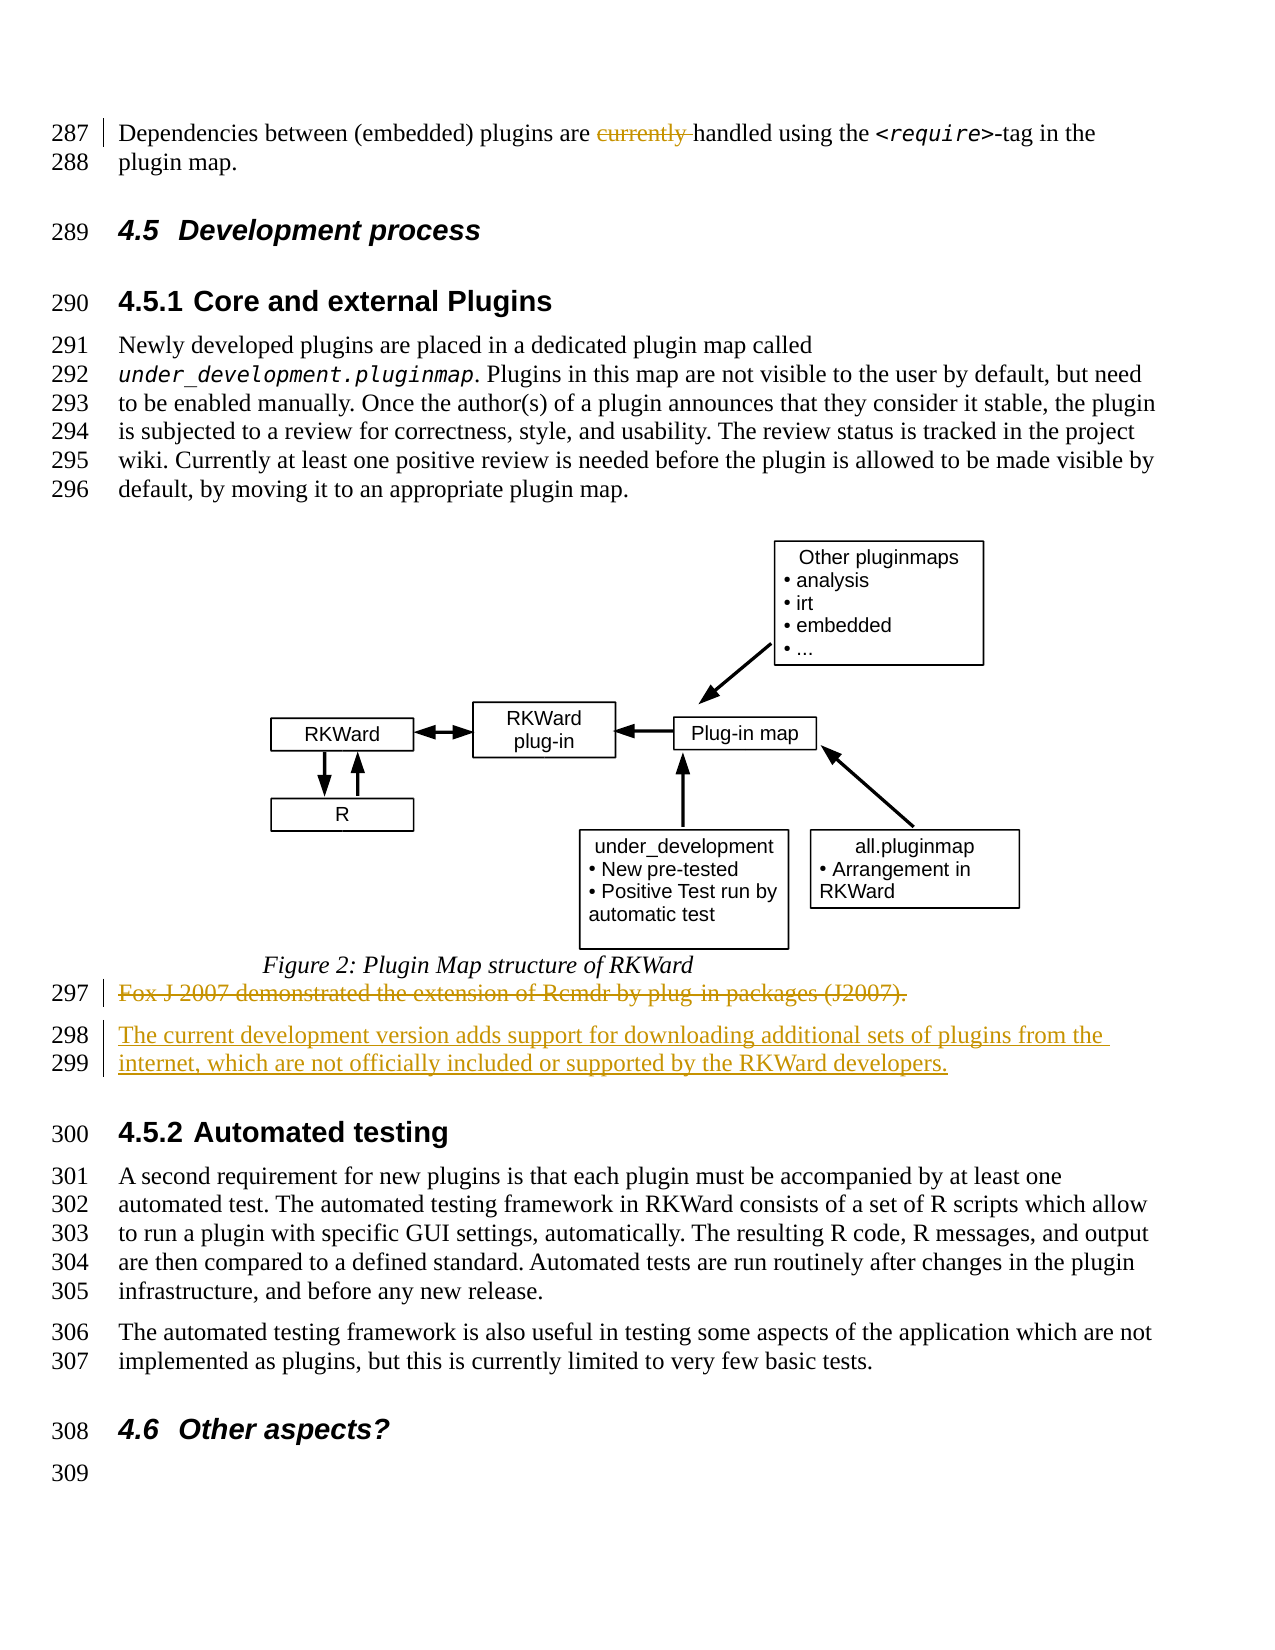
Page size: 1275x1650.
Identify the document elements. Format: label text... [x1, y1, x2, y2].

subtitle Development process [118, 213, 1157, 247]
text Newly developed plugins are placed in a dedicated plugin map called under_development.pluginmap. Plugins in this map are not visible to the user by default, but need to be enabled manually. Once the author(s) of a plugin announces that they consider it stable, the plugin is subjected to a review for correctness, style, and usability. The review status is tracked in the project wiki. Currently at least one positive review is needed before the plugin is allowed to be made visible by default, by moving it to an appropriate plugin map. [118, 330, 1157, 503]
text The automated testing framework is also useful in testing some aspects of the application which are not implemented as plugins, but this is currently limited to very few basic tests. [118, 1317, 1157, 1374]
text Figure 2: Plugin Map structure of RKWard [262, 528, 1012, 978]
text Dependencies between (embedded) plugins are handled using the <require>-tag in the plugin map. [118, 118, 1157, 176]
subtitle Other aspects? [118, 1412, 1157, 1446]
text A second requirement for new plugins is that each plugin must be accompanied by at least one automated test. The automated testing framework in RKWard consists of a set of R scripts which allow to run a plugin with specific GUI settings, automatically. The resulting R code, R messages, and output are then compared to a defined standard. Automated tests are run routinely after changes in the plugin infrastructure, and before any new release. [118, 1161, 1157, 1304]
text The current development version adds support for downloading additional sets of plugins from the internet, which are not officially included or supported by the RKWard developers. [118, 1020, 1157, 1077]
subtitle Automated testing [118, 1115, 1157, 1148]
subtitle Core and external Plugins [118, 284, 1157, 318]
